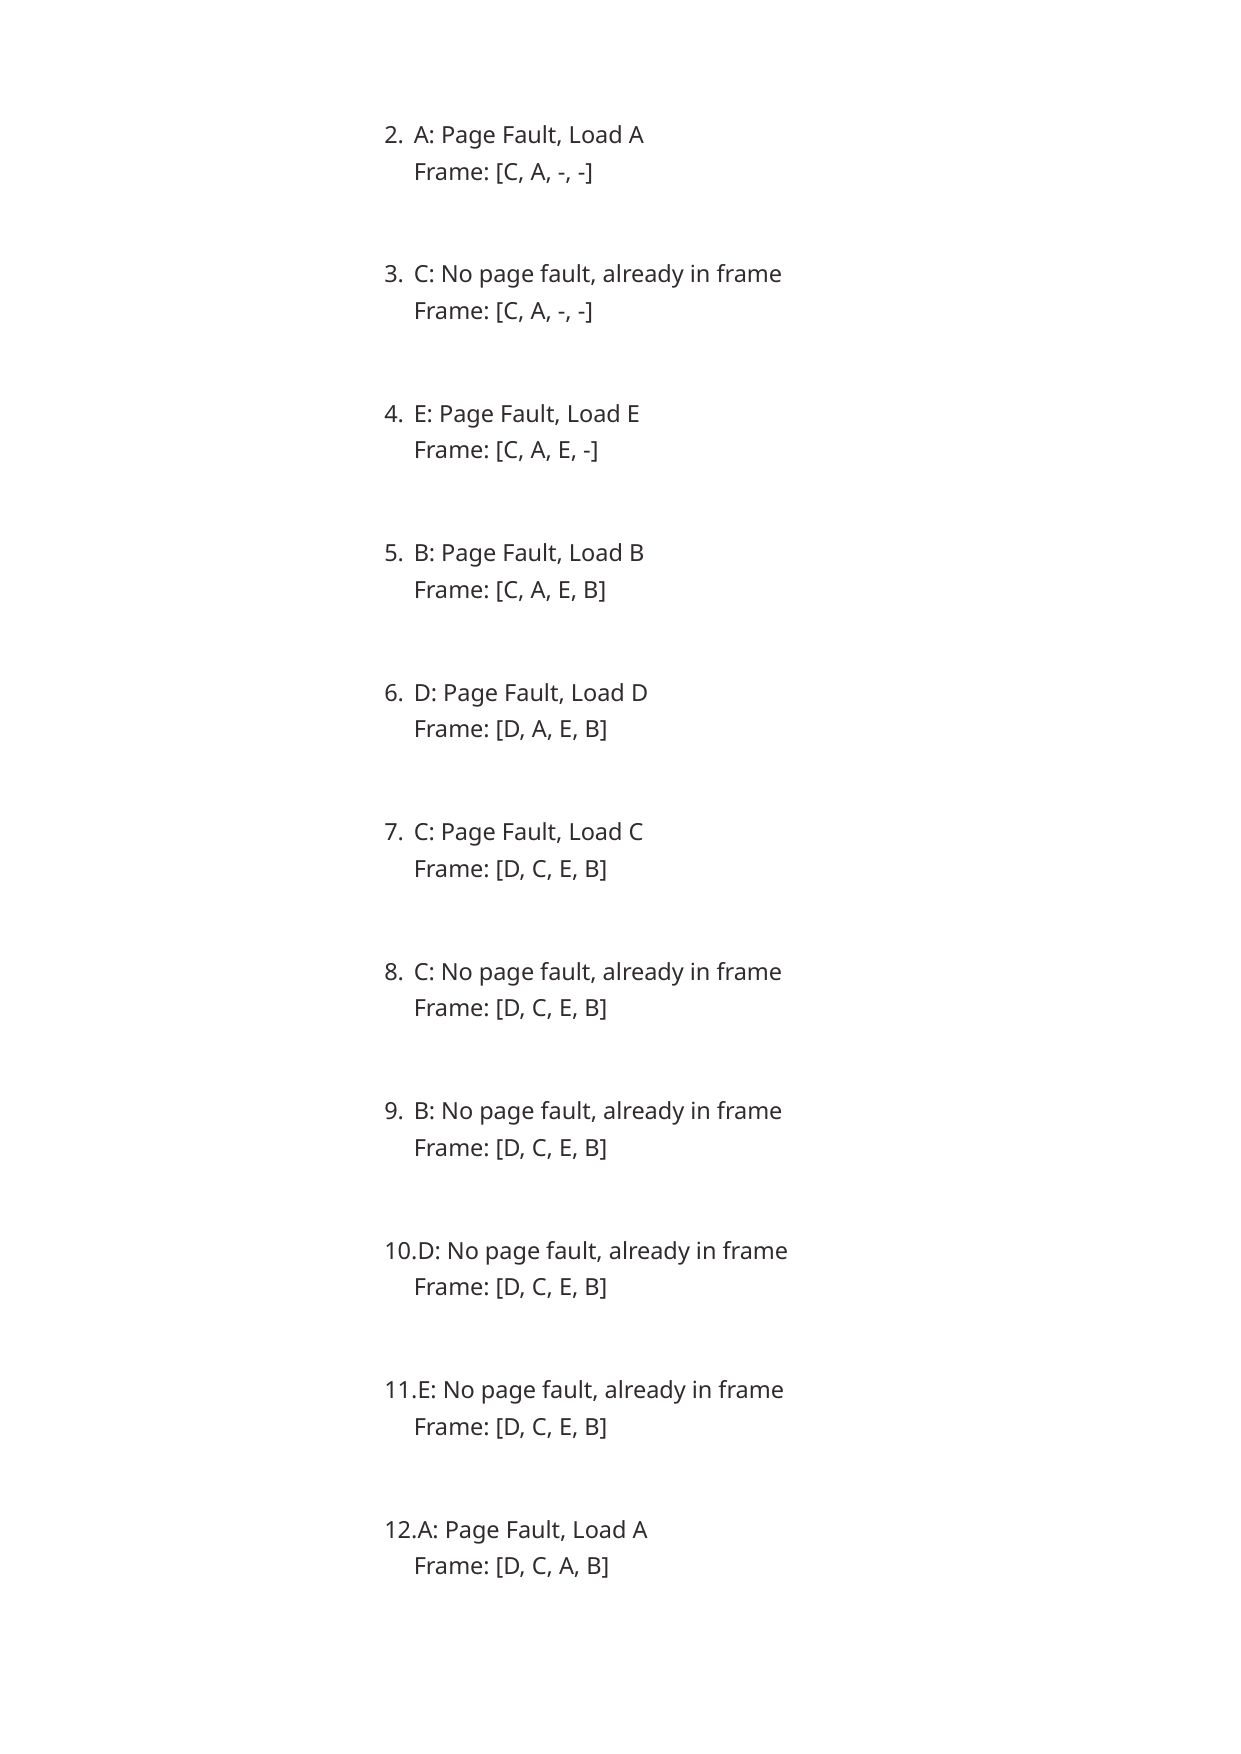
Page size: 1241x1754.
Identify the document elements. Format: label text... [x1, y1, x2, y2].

list E: Page Fault, Load E Frame: [C, A, E, -] [384, 397, 1122, 466]
list A: Page Fault, Load A Frame: [C, A, -, -] [384, 118, 1122, 187]
list A: Page Fault, Load A Frame: [D, C, A, B] [384, 1513, 1122, 1582]
list C: No page fault, already in frame Frame: [D, C, E, B] [384, 955, 1122, 1024]
list D: Page Fault, Load D Frame: [D, A, E, B] [384, 676, 1122, 745]
list E: No page fault, already in frame Frame: [D, C, E, B] [384, 1373, 1122, 1442]
list B: No page fault, already in frame Frame: [D, C, E, B] [384, 1094, 1122, 1163]
list C: No page fault, already in frame Frame: [C, A, -, -] [384, 258, 1122, 326]
list C: Page Fault, Load C Frame: [D, C, E, B] [384, 816, 1122, 884]
list B: Page Fault, Load B Frame: [C, A, E, B] [384, 537, 1122, 605]
list D: No page fault, already in frame Frame: [D, C, E, B] [384, 1234, 1122, 1303]
